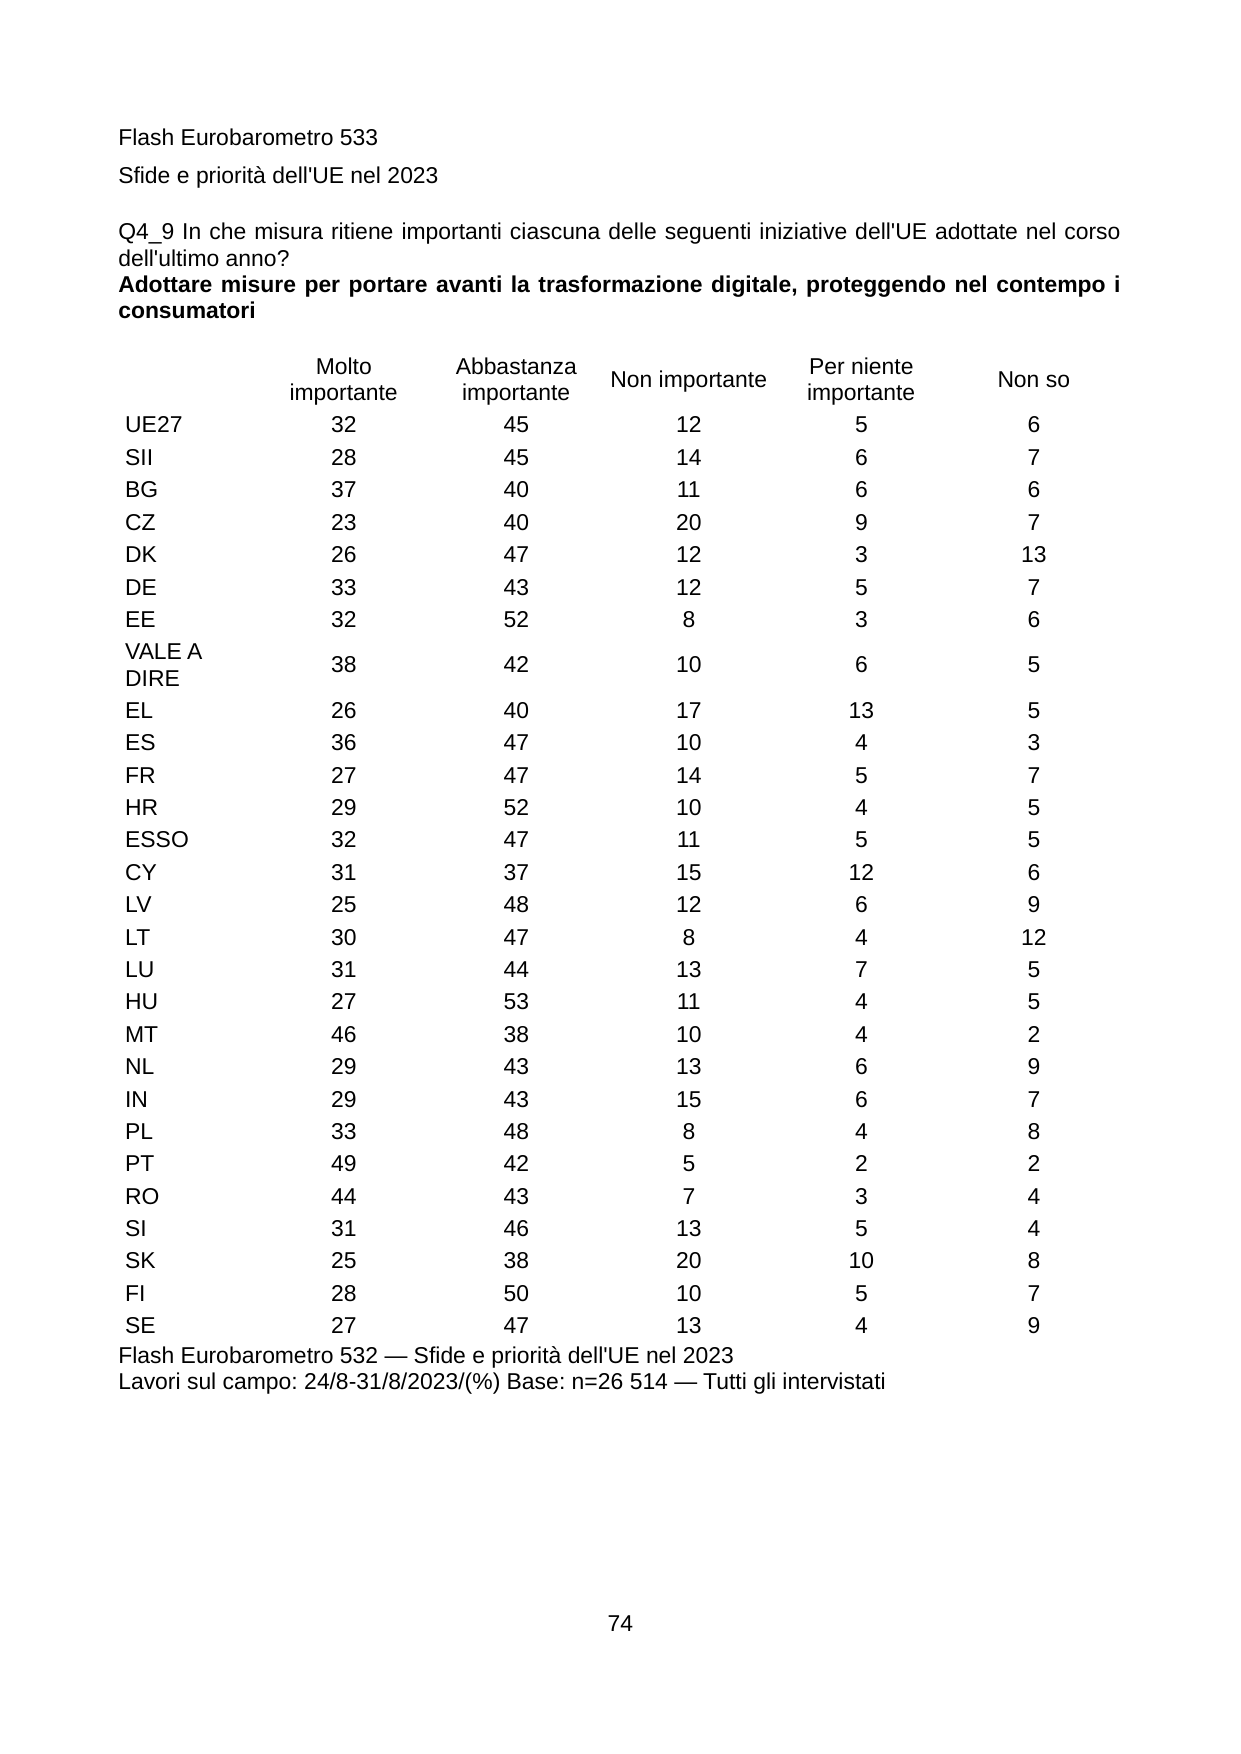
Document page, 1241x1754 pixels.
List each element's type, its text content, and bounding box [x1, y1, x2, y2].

table_cell 7 [947, 1277, 1120, 1309]
table_cell 26 [257, 694, 430, 726]
table_cell 27 [257, 985, 430, 1018]
table_cell CZ [122, 506, 257, 538]
table_cell DK [122, 538, 257, 570]
table_cell 5 [947, 791, 1120, 823]
table_cell 36 [257, 726, 430, 758]
table_cell RO [122, 1180, 257, 1212]
table_cell 30 [257, 921, 430, 953]
table_cell 8 [602, 603, 775, 635]
table_cell HR [122, 791, 257, 823]
table_cell 4 [947, 1180, 1120, 1212]
table_cell 44 [257, 1180, 430, 1212]
table_cell 9 [947, 1050, 1120, 1082]
table_cell 2 [947, 1147, 1120, 1180]
table_cell 6 [947, 473, 1120, 506]
table_cell 40 [430, 473, 602, 506]
table_cell 13 [947, 538, 1120, 570]
table_cell 43 [430, 1083, 602, 1115]
table_cell 40 [430, 694, 602, 726]
table_cell 7 [947, 441, 1120, 473]
table_cell 5 [775, 1277, 947, 1309]
table_cell 32 [257, 823, 430, 856]
table_cell 52 [430, 603, 602, 635]
table_cell 49 [257, 1147, 430, 1180]
table_header Non importante [602, 350, 775, 408]
table_cell 4 [775, 1018, 947, 1050]
table_cell 33 [257, 570, 430, 603]
table_cell 45 [430, 441, 602, 473]
table_cell 2 [775, 1147, 947, 1180]
table_cell 38 [430, 1018, 602, 1050]
table_cell 13 [775, 694, 947, 726]
table_cell 48 [430, 888, 602, 921]
table_header [122, 350, 257, 408]
table_cell 32 [257, 603, 430, 635]
table_cell 15 [602, 1083, 775, 1115]
table_cell 27 [257, 1309, 430, 1342]
table_cell SI [122, 1212, 257, 1244]
table_cell 9 [947, 1309, 1120, 1342]
table_cell 12 [602, 570, 775, 603]
table_cell HU [122, 985, 257, 1018]
table_cell 13 [602, 953, 775, 985]
table_cell 45 [430, 409, 602, 441]
table_cell VALE A DIRE [122, 635, 257, 694]
table_cell 5 [775, 409, 947, 441]
table_cell 5 [947, 635, 1120, 694]
table_header Per niente importante [775, 350, 947, 408]
table_cell 31 [257, 856, 430, 888]
table_cell 47 [430, 921, 602, 953]
table_cell 5 [775, 570, 947, 603]
table_cell 15 [602, 856, 775, 888]
table_cell 8 [602, 1115, 775, 1147]
table_cell 3 [947, 726, 1120, 758]
table_cell 46 [430, 1212, 602, 1244]
table_cell PL [122, 1115, 257, 1147]
table_cell LT [122, 921, 257, 953]
table_cell 50 [430, 1277, 602, 1309]
table_cell 5 [602, 1147, 775, 1180]
table_cell 11 [602, 473, 775, 506]
table_cell 14 [602, 441, 775, 473]
table_cell FI [122, 1277, 257, 1309]
table_cell 47 [430, 1309, 602, 1342]
table_cell 38 [257, 635, 430, 694]
table_cell 7 [947, 1083, 1120, 1115]
text Lavori sul campo: 24/8-31/8/2023/(%) Base: n=26 514 — Tutti gli intervistati [118, 1368, 1122, 1394]
table_cell 10 [602, 1277, 775, 1309]
table_cell 26 [257, 538, 430, 570]
table_cell 12 [602, 409, 775, 441]
table_cell 4 [947, 1212, 1120, 1244]
table_cell DE [122, 570, 257, 603]
table_cell 5 [947, 823, 1120, 856]
text Q4_9 In che misura ritiene importanti ciascuna delle seguenti iniziative dell'UE adottate nel corso dell'ultimo anno? [118, 218, 1122, 271]
table_cell LV [122, 888, 257, 921]
table_cell 46 [257, 1018, 430, 1050]
table_cell 48 [430, 1115, 602, 1147]
table_cell 11 [602, 985, 775, 1018]
table_cell 31 [257, 953, 430, 985]
table_cell 42 [430, 635, 602, 694]
table_cell SK [122, 1245, 257, 1277]
table_cell 5 [947, 953, 1120, 985]
table_cell EE [122, 603, 257, 635]
table_cell 10 [602, 635, 775, 694]
table_cell 20 [602, 1245, 775, 1277]
table_cell 43 [430, 1050, 602, 1082]
table_cell PT [122, 1147, 257, 1180]
table_cell 3 [775, 538, 947, 570]
table_cell 28 [257, 441, 430, 473]
table_cell 6 [775, 473, 947, 506]
table_cell EL [122, 694, 257, 726]
table_cell 5 [947, 694, 1120, 726]
table_cell 53 [430, 985, 602, 1018]
table_cell 37 [257, 473, 430, 506]
table_cell 4 [775, 985, 947, 1018]
text Flash Eurobarometro 532 — Sfide e priorità dell'UE nel 2023 [118, 1342, 1122, 1368]
table_cell 8 [947, 1245, 1120, 1277]
table_cell 5 [947, 985, 1120, 1018]
table_cell 13 [602, 1212, 775, 1244]
table_cell 40 [430, 506, 602, 538]
table_cell 17 [602, 694, 775, 726]
table_cell 6 [775, 441, 947, 473]
table_cell 43 [430, 1180, 602, 1212]
table_cell 7 [947, 506, 1120, 538]
table_cell 12 [947, 921, 1120, 953]
table_cell 3 [775, 603, 947, 635]
table_cell 7 [947, 759, 1120, 791]
table_cell 8 [602, 921, 775, 953]
table_cell 47 [430, 538, 602, 570]
table_cell 38 [430, 1245, 602, 1277]
table_cell 52 [430, 791, 602, 823]
table_cell 4 [775, 921, 947, 953]
table_cell 6 [775, 1050, 947, 1082]
table_cell 25 [257, 1245, 430, 1277]
table_cell 7 [947, 570, 1120, 603]
table_cell 3 [775, 1180, 947, 1212]
table_cell 47 [430, 759, 602, 791]
table_cell 25 [257, 888, 430, 921]
table_cell 6 [775, 888, 947, 921]
table_cell 23 [257, 506, 430, 538]
table_cell 14 [602, 759, 775, 791]
table_cell 27 [257, 759, 430, 791]
table_cell 6 [775, 1083, 947, 1115]
table_cell 5 [775, 823, 947, 856]
table_cell 4 [775, 1309, 947, 1342]
table_cell 11 [602, 823, 775, 856]
table_cell 7 [775, 953, 947, 985]
table_cell 10 [775, 1245, 947, 1277]
table_cell 10 [602, 726, 775, 758]
table_cell 5 [775, 1212, 947, 1244]
table_header Abbastanza importante [430, 350, 602, 408]
table_cell 43 [430, 570, 602, 603]
table_cell 9 [775, 506, 947, 538]
table_cell MT [122, 1018, 257, 1050]
table_cell BG [122, 473, 257, 506]
table_cell 20 [602, 506, 775, 538]
table_cell 42 [430, 1147, 602, 1180]
table_cell 10 [602, 791, 775, 823]
table_cell 29 [257, 791, 430, 823]
table_cell 12 [602, 538, 775, 570]
table_cell LU [122, 953, 257, 985]
table_cell 47 [430, 726, 602, 758]
table_cell 28 [257, 1277, 430, 1309]
table_cell 6 [947, 603, 1120, 635]
table_cell SII [122, 441, 257, 473]
table_cell 2 [947, 1018, 1120, 1050]
table_cell CY [122, 856, 257, 888]
table_cell 29 [257, 1083, 430, 1115]
table_cell 32 [257, 409, 430, 441]
table_cell 12 [602, 888, 775, 921]
table_cell 37 [430, 856, 602, 888]
table_cell FR [122, 759, 257, 791]
table_cell 4 [775, 791, 947, 823]
table_cell 6 [947, 856, 1120, 888]
table_cell 6 [947, 409, 1120, 441]
table_cell 5 [775, 759, 947, 791]
text Adottare misure per portare avanti la trasformazione digitale, proteggendo nel contempo i consumatori [118, 271, 1122, 323]
table_cell 47 [430, 823, 602, 856]
table_cell 29 [257, 1050, 430, 1082]
table_header Molto importante [257, 350, 430, 408]
table_header Non so [947, 350, 1120, 408]
table_cell 6 [775, 635, 947, 694]
table_cell 44 [430, 953, 602, 985]
table_cell 4 [775, 726, 947, 758]
table_cell IN [122, 1083, 257, 1115]
table_cell ES [122, 726, 257, 758]
table_cell UE27 [122, 409, 257, 441]
table_cell 13 [602, 1309, 775, 1342]
table_cell ESSO [122, 823, 257, 856]
table_cell 10 [602, 1018, 775, 1050]
table_cell 9 [947, 888, 1120, 921]
table_cell 8 [947, 1115, 1120, 1147]
table_cell NL [122, 1050, 257, 1082]
table_cell 33 [257, 1115, 430, 1147]
table_cell 4 [775, 1115, 947, 1147]
table_cell 12 [775, 856, 947, 888]
table_cell 31 [257, 1212, 430, 1244]
table_cell 7 [602, 1180, 775, 1212]
table_cell SE [122, 1309, 257, 1342]
table_cell 13 [602, 1050, 775, 1082]
